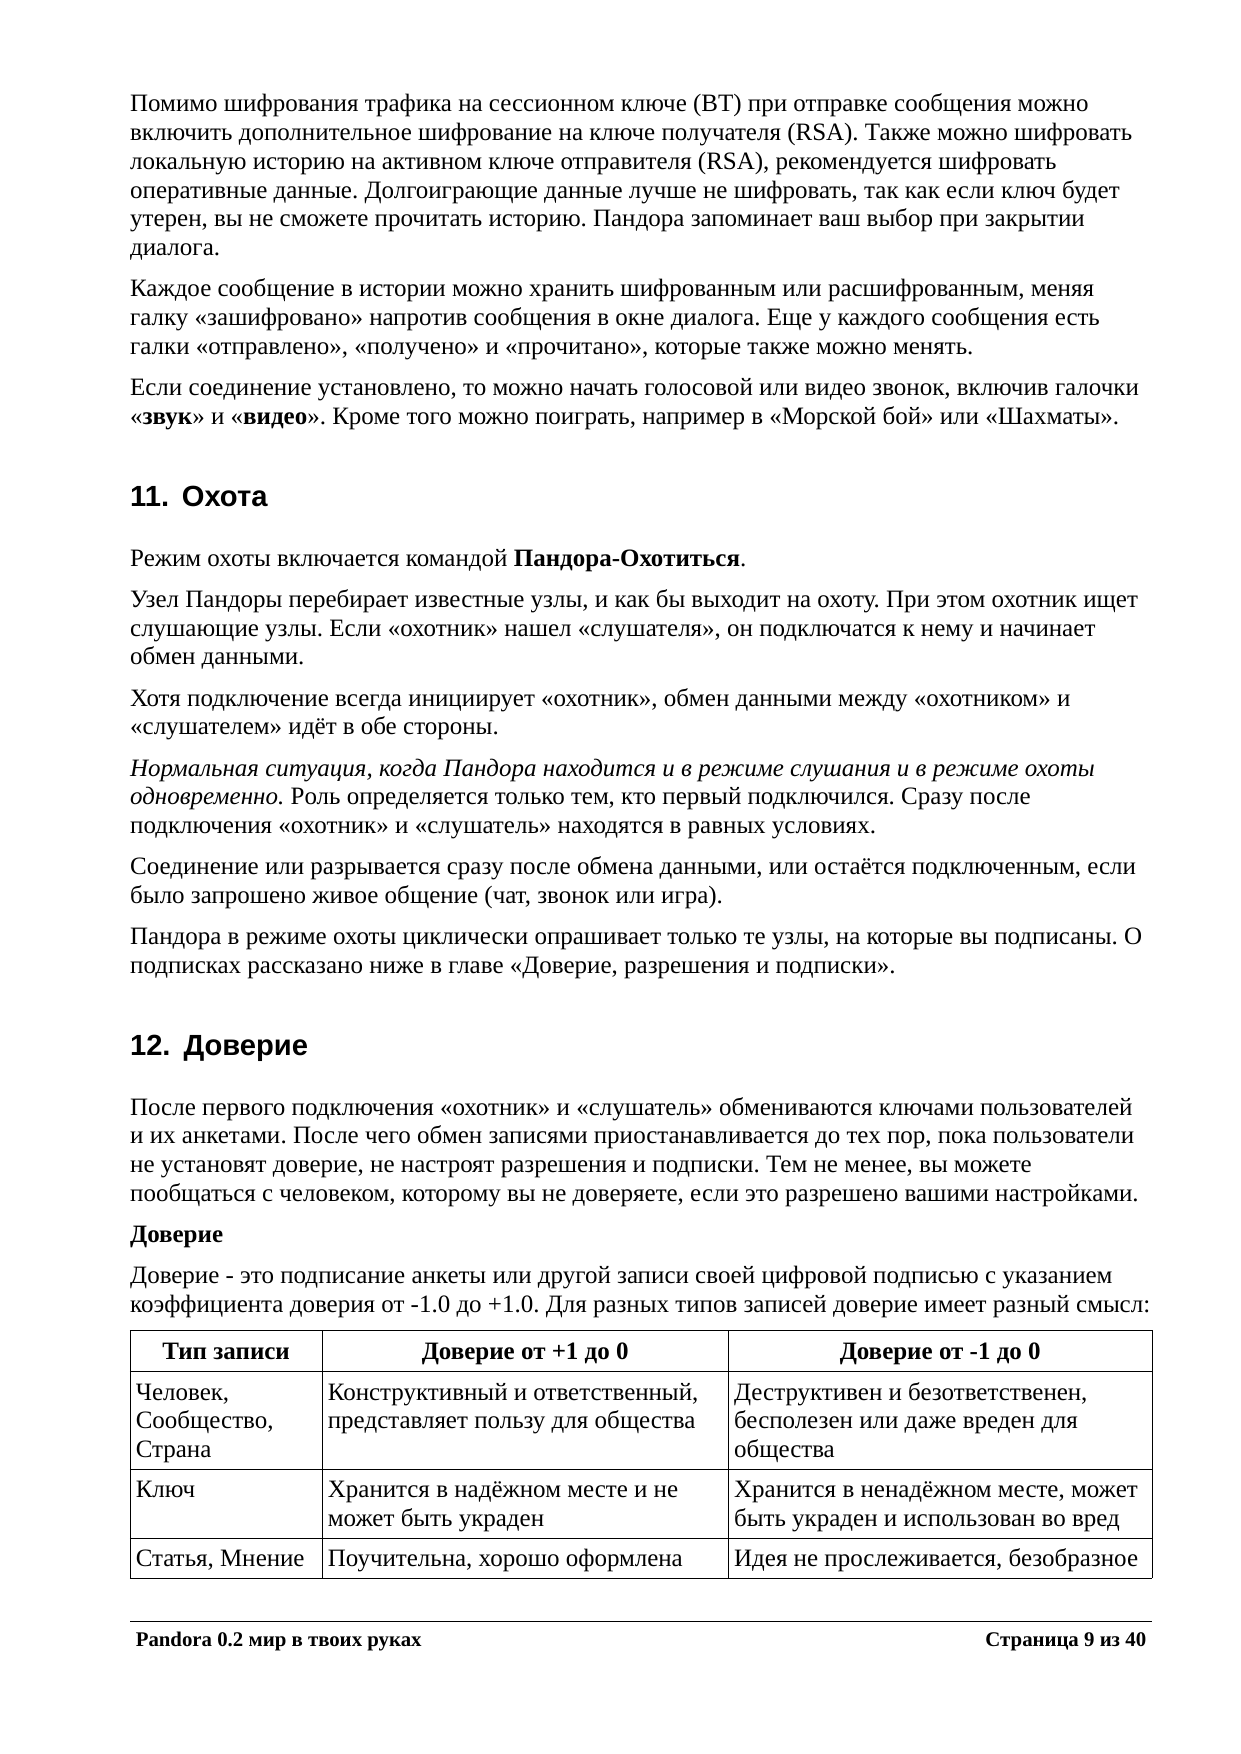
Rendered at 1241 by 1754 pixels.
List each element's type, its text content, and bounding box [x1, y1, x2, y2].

text Режим охоты включается командой Пандора-Охотиться. [130, 543, 1152, 571]
text Помимо шифрования трафика на сессионном ключе (BT) при отправке сообщения можно включить дополнительное шифрование на ключе получателя (RSA). Также можно шифровать локальную историю на активном ключе отправителя (RSA), рекомендуется шифровать оперативные данные. Долгоиграющие данные лучше не шифровать, так как если ключ будет утерен, вы не сможете прочитать историю. Пандора запоминает ваш выбор при закрытии диалога. [130, 88, 1152, 261]
text Узел Пандоры перебирает известные узлы, и как бы выходит на охоту. При этом охотник ищет слушающие узлы. Если «охотник» нашел «слушателя», он подключатся к нему и начинает обмен данными. [130, 584, 1152, 670]
text Если соединение установлено, то можно начать голосовой или видео звонок, включив галочки «звук» и «видео». Кроме того можно поиграть, например в «Морской бой» или «Шахматы». [130, 372, 1152, 430]
table_cell Деструктивен и безответственен, бесполезен или даже вреден для общества [729, 1372, 1152, 1468]
text Каждое сообщение в истории можно хранить шифрованным или расшифрованным, меняя галку «зашифровано» напротив сообщения в окне диалога. Еще у каждого сообщения есть галки «отправлено», «получено» и «прочитано», которые также можно менять. [130, 273, 1152, 360]
text Пандора в режиме охоты циклически опрашивает только те узлы, на которые вы подписаны. О подписках рассказано ниже в главе «Доверие, разрешения и подписки». [130, 921, 1152, 979]
table_cell Конструктивный и ответственный, представляет пользу для общества [323, 1372, 728, 1468]
table_cell Хранится в ненадёжном месте, может быть украден и использован во вред [729, 1470, 1152, 1538]
table_cell Идея не прослеживается, безобразное [729, 1539, 1152, 1578]
subtitle Доверие [130, 1028, 1152, 1062]
table_cell Человек, Сообщество, Страна [131, 1372, 322, 1468]
text Доверие [130, 1219, 1152, 1248]
table_cell Ключ [131, 1470, 322, 1538]
table_cell Поучительна, хорошо оформлена [323, 1539, 728, 1578]
text Доверие - это подписание анкеты или другой записи своей цифровой подписью с указанием коэффициента доверия от -1.0 до +1.0. Для разных типов записей доверие имеет разный смысл: [130, 1260, 1152, 1318]
text Соединение или разрывается сразу после обмена данными, или остаётся подключенным, если было запрошено живое общение (чат, звонок или игра). [130, 851, 1152, 909]
table_header Тип записи [131, 1331, 322, 1371]
text Хотя подключение всегда инициирует «охотник», обмен данными между «охотником» и «слушателем» идёт в обе стороны. [130, 683, 1152, 740]
table_cell Статья, Мнение [131, 1539, 322, 1578]
table_cell Хранится в надёжном месте и не может быть украден [323, 1470, 728, 1538]
text После первого подключения «охотник» и «слушатель» обмениваются ключами пользователей и их анкетами. После чего обмен записями приостанавливается до тех пор, пока пользователи не установят доверие, не настроят разрешения и подписки. Тем не менее, вы можете пообщаться с человеком, которому вы не доверяете, если это разрешено вашими настройками. [130, 1092, 1152, 1207]
text Нормальная ситуация, когда Пандора находится и в режиме слушания и в режиме охоты одновременно. Роль определяется только тем, кто первый подключился. Сразу после подключения «охотник» и «слушатель» находятся в равных условиях. [130, 753, 1152, 839]
table_header Доверие от -1 до 0 [729, 1331, 1152, 1371]
subtitle Охота [130, 479, 1152, 512]
table_header Доверие от +1 до 0 [323, 1331, 728, 1371]
